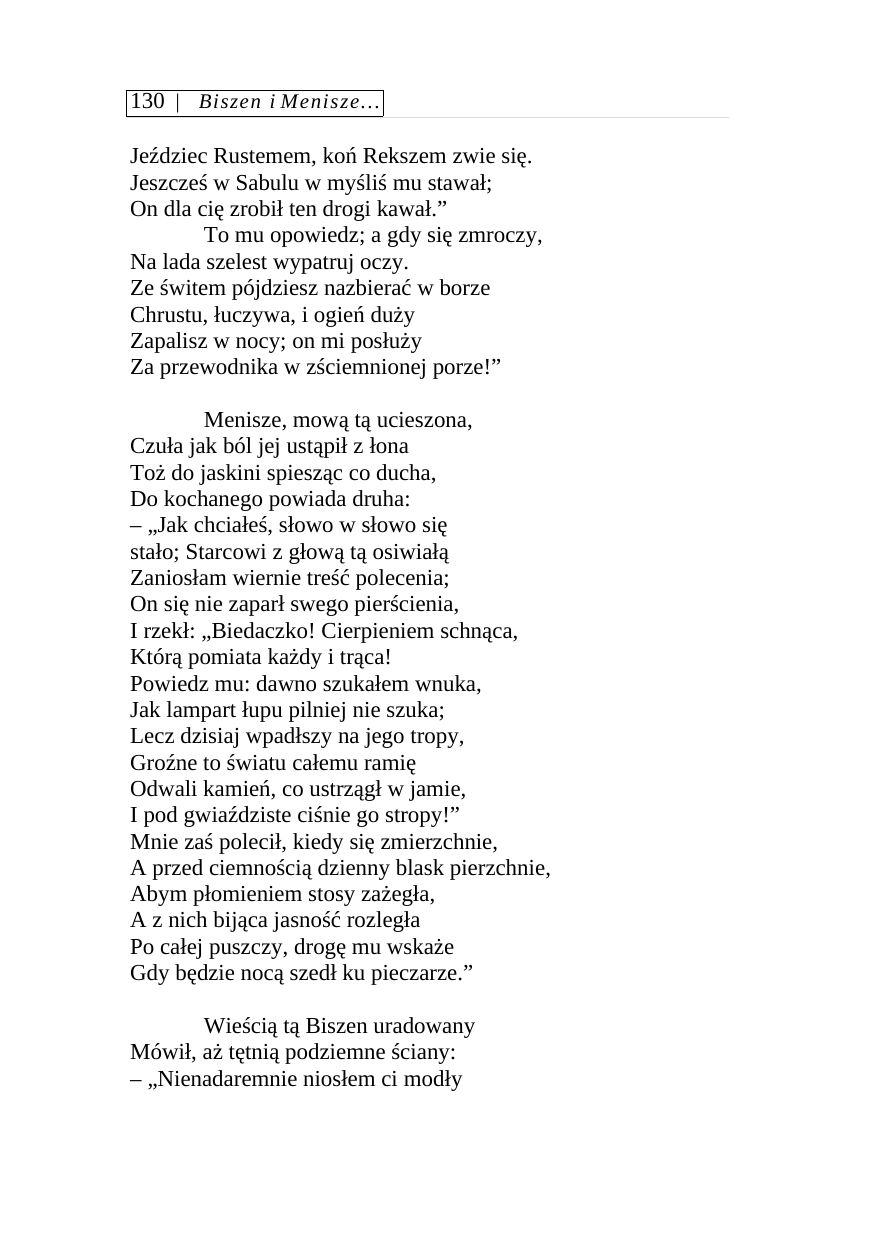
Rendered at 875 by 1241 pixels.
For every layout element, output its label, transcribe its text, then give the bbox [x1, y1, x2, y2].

text Za przewodnika w zściemnionej porze!” [130, 353, 757, 379]
text Po całej puszczy, drogę mu wskaże Gdy będzie nocą szedł ku pieczarze.” [130, 933, 475, 986]
text Menisze, mową tą ucieszona, Czuła jak ból jej ustąpił z łona [130, 406, 474, 459]
text Powiedz mu: dawno szukałem wnuka, Jak lampart łupu pilniej nie szuka; Lecz dzisiaj wpadłszy na jego tropy, Groźne to światu całemu ramię Odwali kamień, co ustrzągł w jamie, [130, 669, 483, 801]
text Zaniosłam wiernie treść polecenia; On się nie zaparł swego pierścienia, [130, 564, 461, 617]
text Ze świtem pójdziesz nazbierać w borze Chrustu, łuczywa, i ogień duży Zapalisz w nocy; on mi posłuży [130, 274, 492, 353]
text A przed ciemnością dzienny blask pierzchnie, Abym płomieniem stosy zażegła, [130, 854, 552, 907]
list „Nienadaremnie niosłem ci modły [130, 1065, 757, 1091]
text On dla cię zrobił ten drogi kawał.” [130, 195, 757, 222]
text A z nich bijąca jasność rozległa [130, 907, 757, 933]
text Jeździec Rustemem, koń Rekszem zwie się. Jeszcześ w Sabulu w myśliś mu stawał; [130, 142, 534, 195]
text To mu opowiedz; a gdy się zmroczy, Na lada szelest wypatruj oczy. [130, 222, 544, 274]
text Wieścią tą Biszen uradowany Mówił, aż tętnią podziemne ściany: [130, 1012, 477, 1065]
list „Jak chciałeś, słowo w słowo się stało; Starcowi z głową tą osiwiałą [130, 511, 502, 564]
text I rzekł: „Biedaczko! Cierpieniem schnąca, Którą pomiata każdy i trąca! [130, 617, 520, 669]
text Toż do jaskini spiesząc co ducha, Do kochanego powiada druha: [130, 459, 438, 511]
text I pod gwiaździste ciśnie go stropy!” Mnie zaś polecił, kiedy się zmierzchnie, [130, 801, 499, 854]
